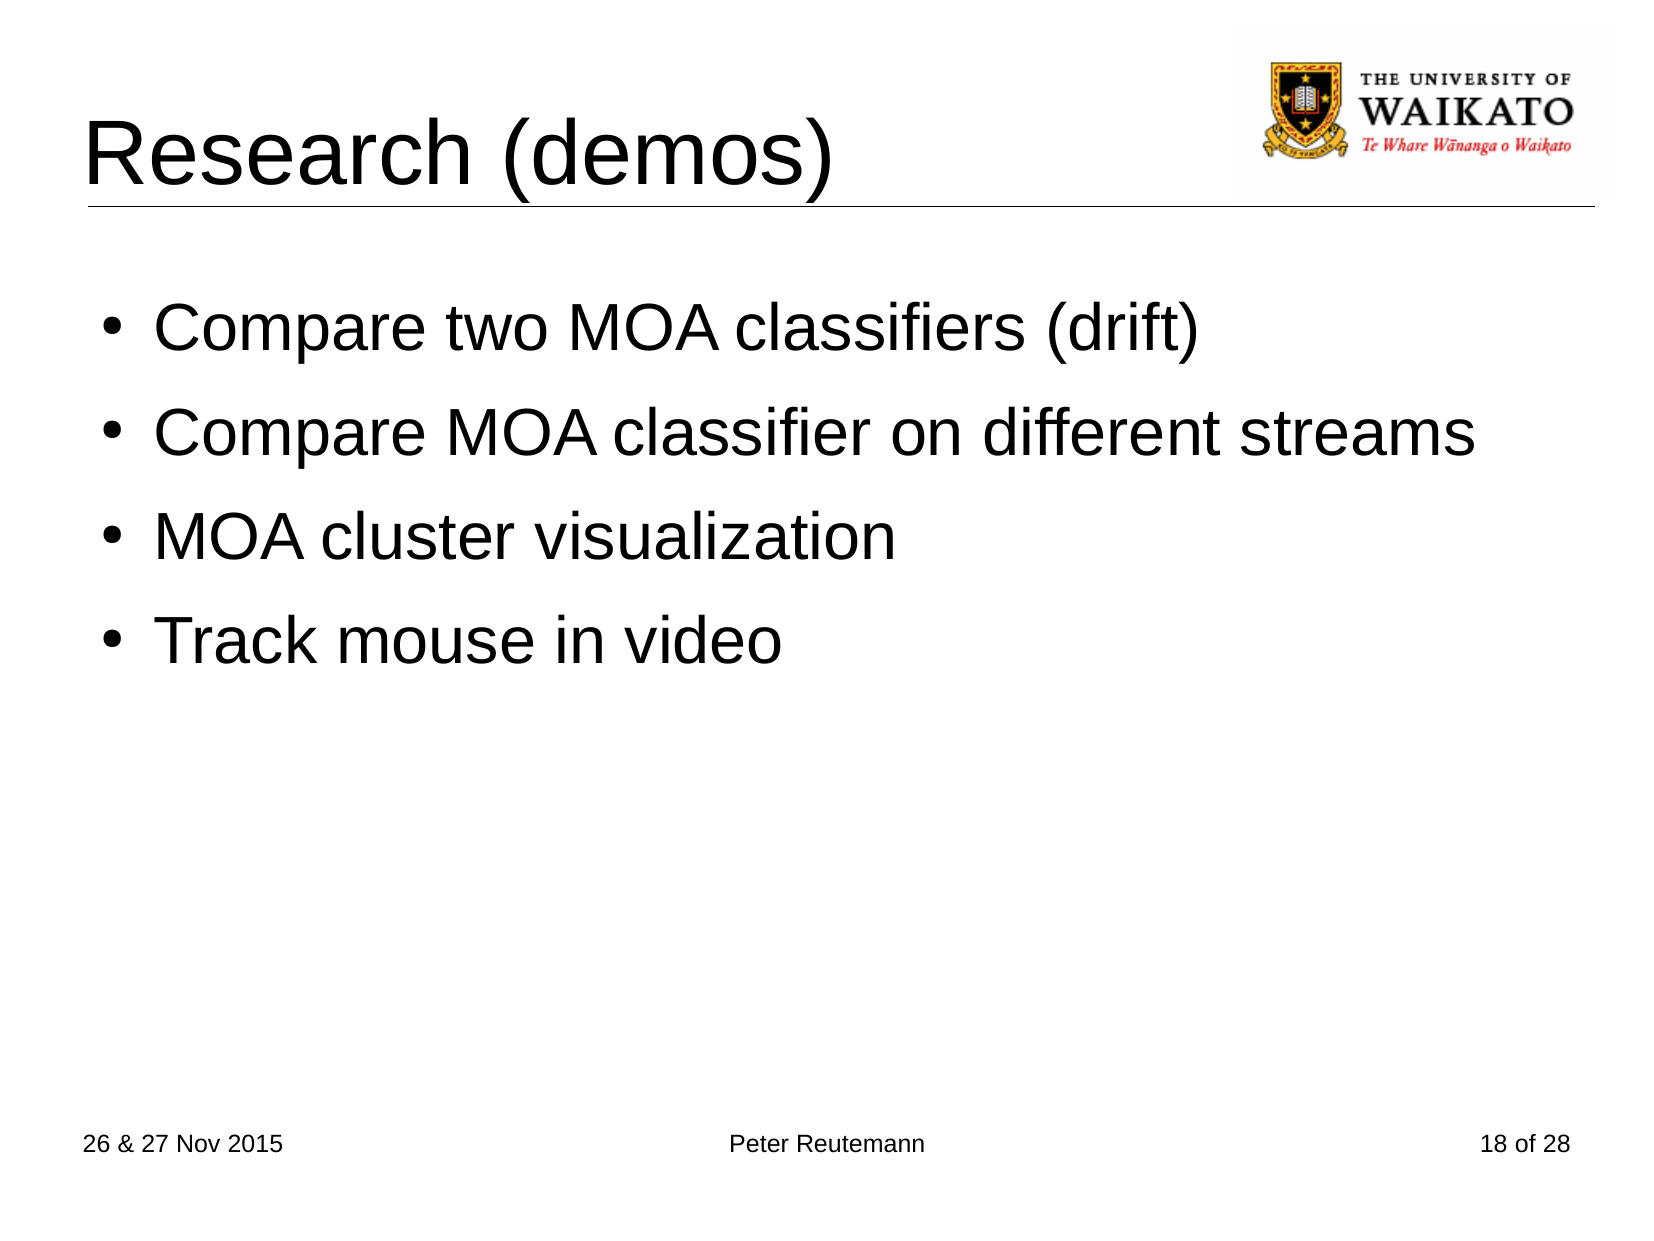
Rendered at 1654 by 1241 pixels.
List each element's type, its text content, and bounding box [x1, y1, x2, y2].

list Compare two MOA classifiers (drift) Compare MOA classifier on different streams MOA cluster visualization Track mouse in video [82, 290, 1571, 1010]
picture [1228, 24, 1619, 201]
title Research (demos) [82, 49, 1571, 257]
